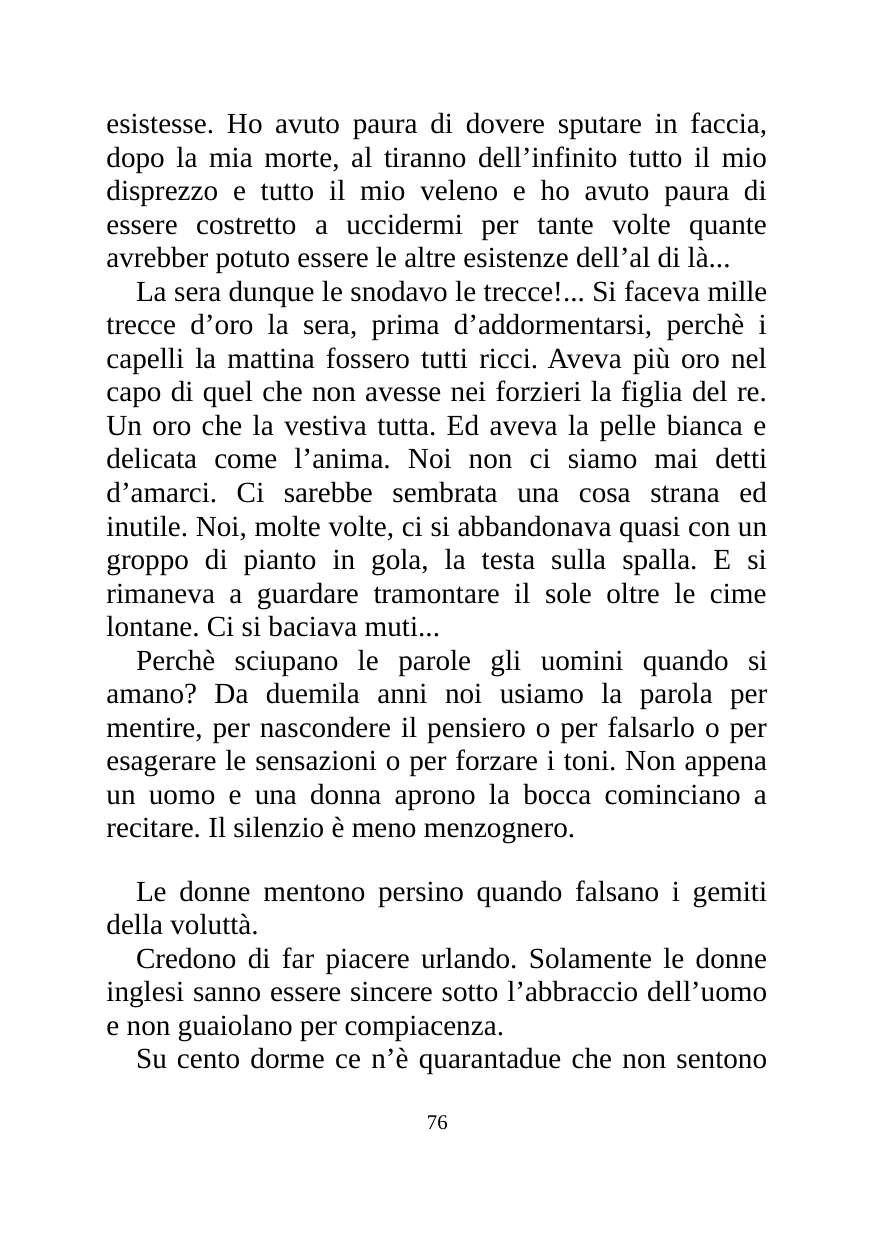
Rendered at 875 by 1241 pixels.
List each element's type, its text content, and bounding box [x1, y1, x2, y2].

text Su cento dorme ce n’è quarantadue che non sentono [106, 1041, 768, 1075]
text La sera dunque le snodavo le trecce!... Si faceva mille trecce d’oro la sera, prima d’addormentarsi, perchè i capelli la mattina fossero tutti ricci. Aveva più oro nel capo di quel che non avesse nei forzieri la figlia del re. Un oro che la vestiva tutta. Ed aveva la pelle bianca e delicata come l’anima. Noi non ci siamo mai detti d’amarci. Ci sarebbe sembrata una cosa strana ed inutile. Noi, molte volte, ci si abbandonava quasi con un groppo di pianto in gola, la testa sulla spalla. E si rimaneva a guardare tramontare il sole oltre le cime lontane. Ci si baciava muti... [106, 274, 768, 643]
text Credono di far piacere urlando. Solamente le donne inglesi sanno essere sincere sotto l’abbraccio dell’uomo e non guaiolano per compiacenza. [106, 941, 768, 1041]
text esistesse. Ho avuto paura di dovere sputare in faccia, dopo la mia morte, al tiranno dell’infinito tutto il mio disprezzo e tutto il mio veleno e ho avuto paura di essere costretto a uccidermi per tante volte quante avrebber potuto essere le altre esistenze dell’al di là... [106, 106, 768, 274]
text Perchè sciupano le parole gli uomini quando si amano? Da duemila anni noi usiamo la parola per mentire, per nascondere il pensiero o per falsarlo o per esagerare le sensazioni o per forzare i toni. Non appena un uomo e una donna aprono la bocca cominciano a recitare. Il silenzio è meno menzognero. [106, 643, 768, 844]
text Le donne mentono persino quando falsano i gemiti della voluttà. [106, 874, 768, 941]
